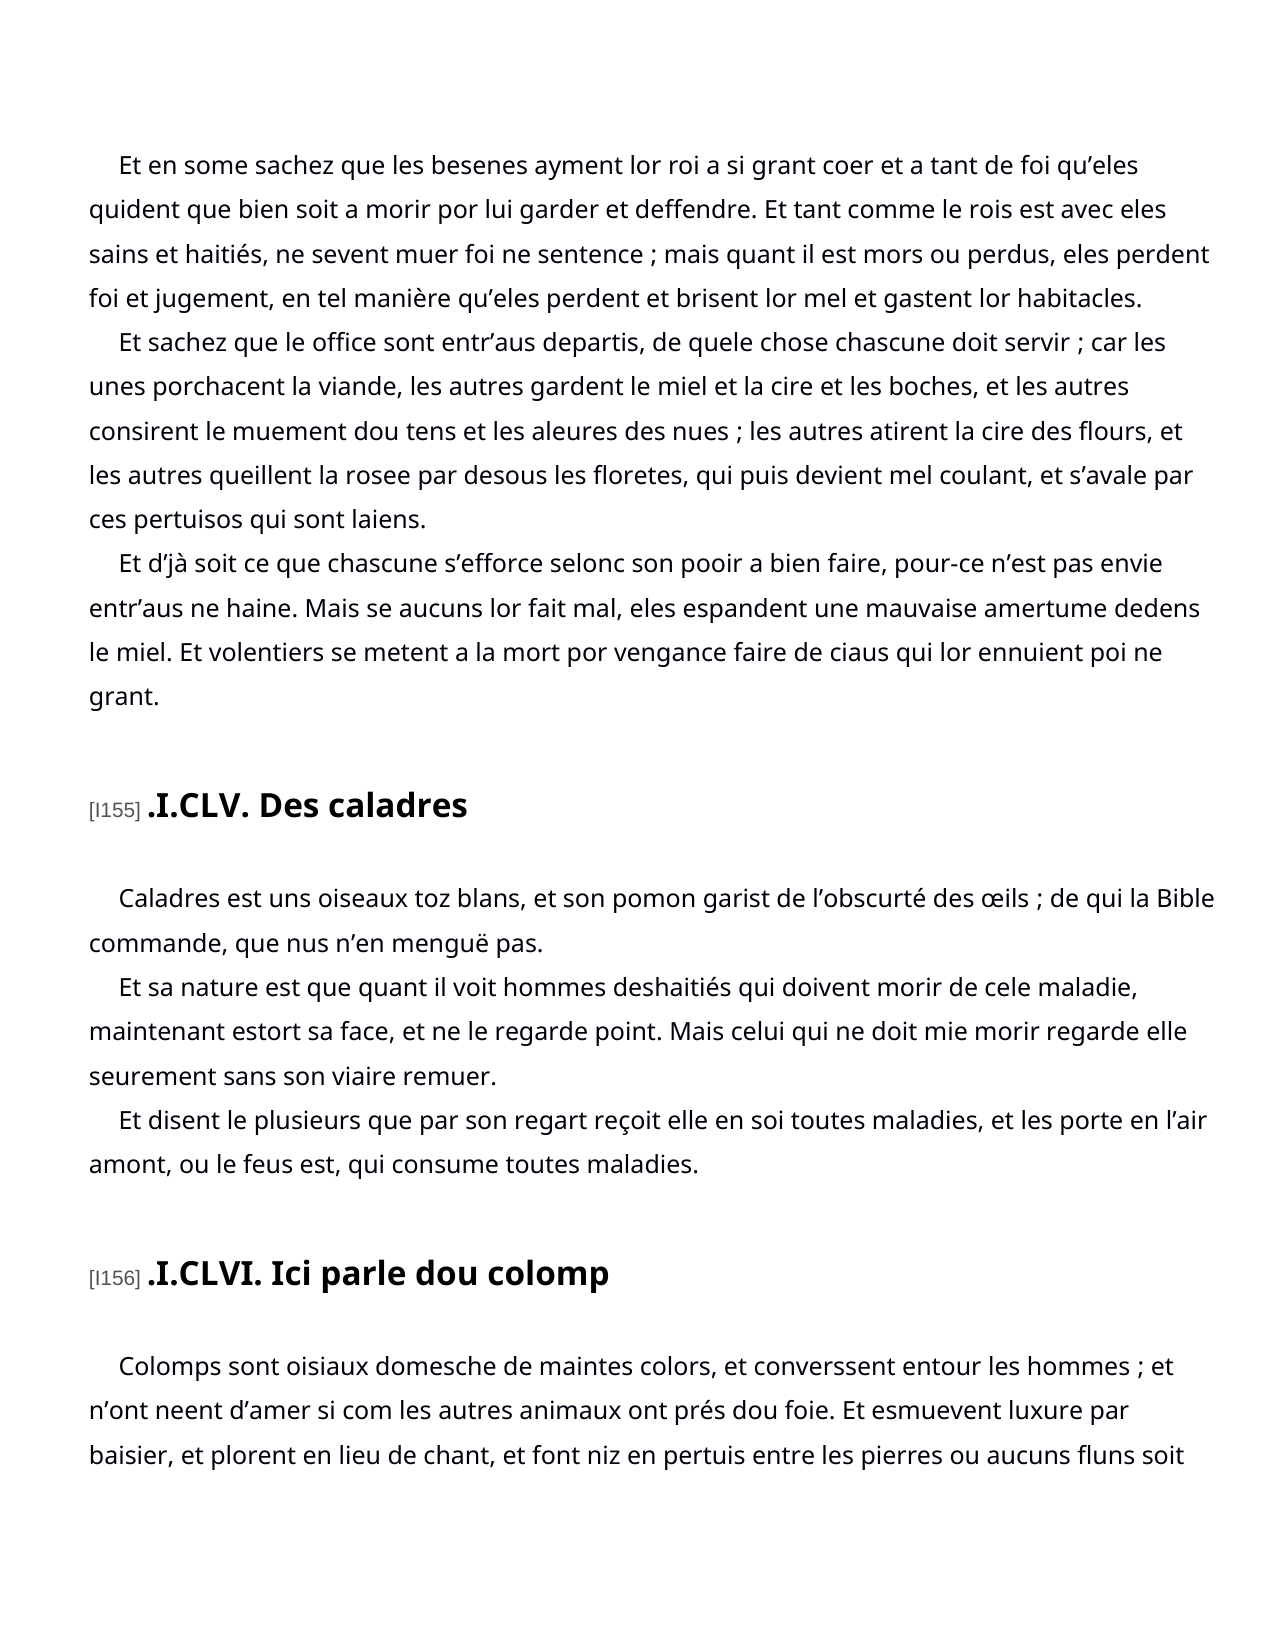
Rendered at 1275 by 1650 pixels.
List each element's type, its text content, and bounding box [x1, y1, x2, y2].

text Colomps sont oisiaux domesche de maintes colors, et converssent entour les hommes ; et n’ont neent d’amer si com les autres animaux ont prés dou foie. Et esmuevent luxure par baisier, et plorent en lieu de chant, et font niz en pertuis entre les pierres ou aucuns fluns soit [89, 1349, 1216, 1471]
text Caladres est uns oiseaux toz blans, et son pomon garist de l’obscurté des œils ; de qui la Bible commande, que nus n’en menguë pas. [89, 881, 1216, 959]
subtitle [I156] .I.CLVI. Ici parle dou colomp [89, 1250, 1216, 1295]
subtitle [I155] .I.CLV. Des caladres [89, 782, 1216, 828]
text Et en some sachez que les besenes ayment lor roi a si grant coer et a tant de foi qu’eles quident que bien soit a morir por lui garder et deffendre. Et tant comme le rois est avec eles sains et haitiés, ne sevent muer foi ne sentence ; mais quant il est mors ou perdus, eles perdent foi et jugement, en tel manière qu’eles perdent et brisent lor mel et gastent lor habitacles. [89, 148, 1216, 314]
text Et sachez que le office sont entr’aus departis, de quele chose chascune doit servir ; car les unes porchacent la viande, les autres gardent le miel et la cire et les boches, et les autres consirent le muement dou tens et les aleures des nues ; les autres atirent la cire des flours, et les autres queillent la rosee par desous les floretes, qui puis devient mel coulant, et s’avale par ces pertuisos qui sont laiens. [89, 325, 1216, 536]
text Et sa nature est que quant il voit hommes deshaitiés qui doivent morir de cele maladie, maintenant estort sa face, et ne le regarde point. Mais celui qui ne doit mie morir regarde elle seurement sans son viaire remuer. [89, 969, 1216, 1092]
text Et d’jà soit ce que chascune s’efforce selonc son pooir a bien faire, pour-ce n’est pas envie entr’aus ne haine. Mais se aucuns lor fait mal, eles espandent une mauvaise amertume dedens le miel. Et volentiers se metent a la mort por vengance faire de ciaus qui lor ennuient poi ne grant. [89, 546, 1216, 713]
text Et disent le plusieurs que par son regart reçoit elle en soi toutes maladies, et les porte en l’air amont, ou le feus est, qui consume toutes maladies. [89, 1102, 1216, 1181]
